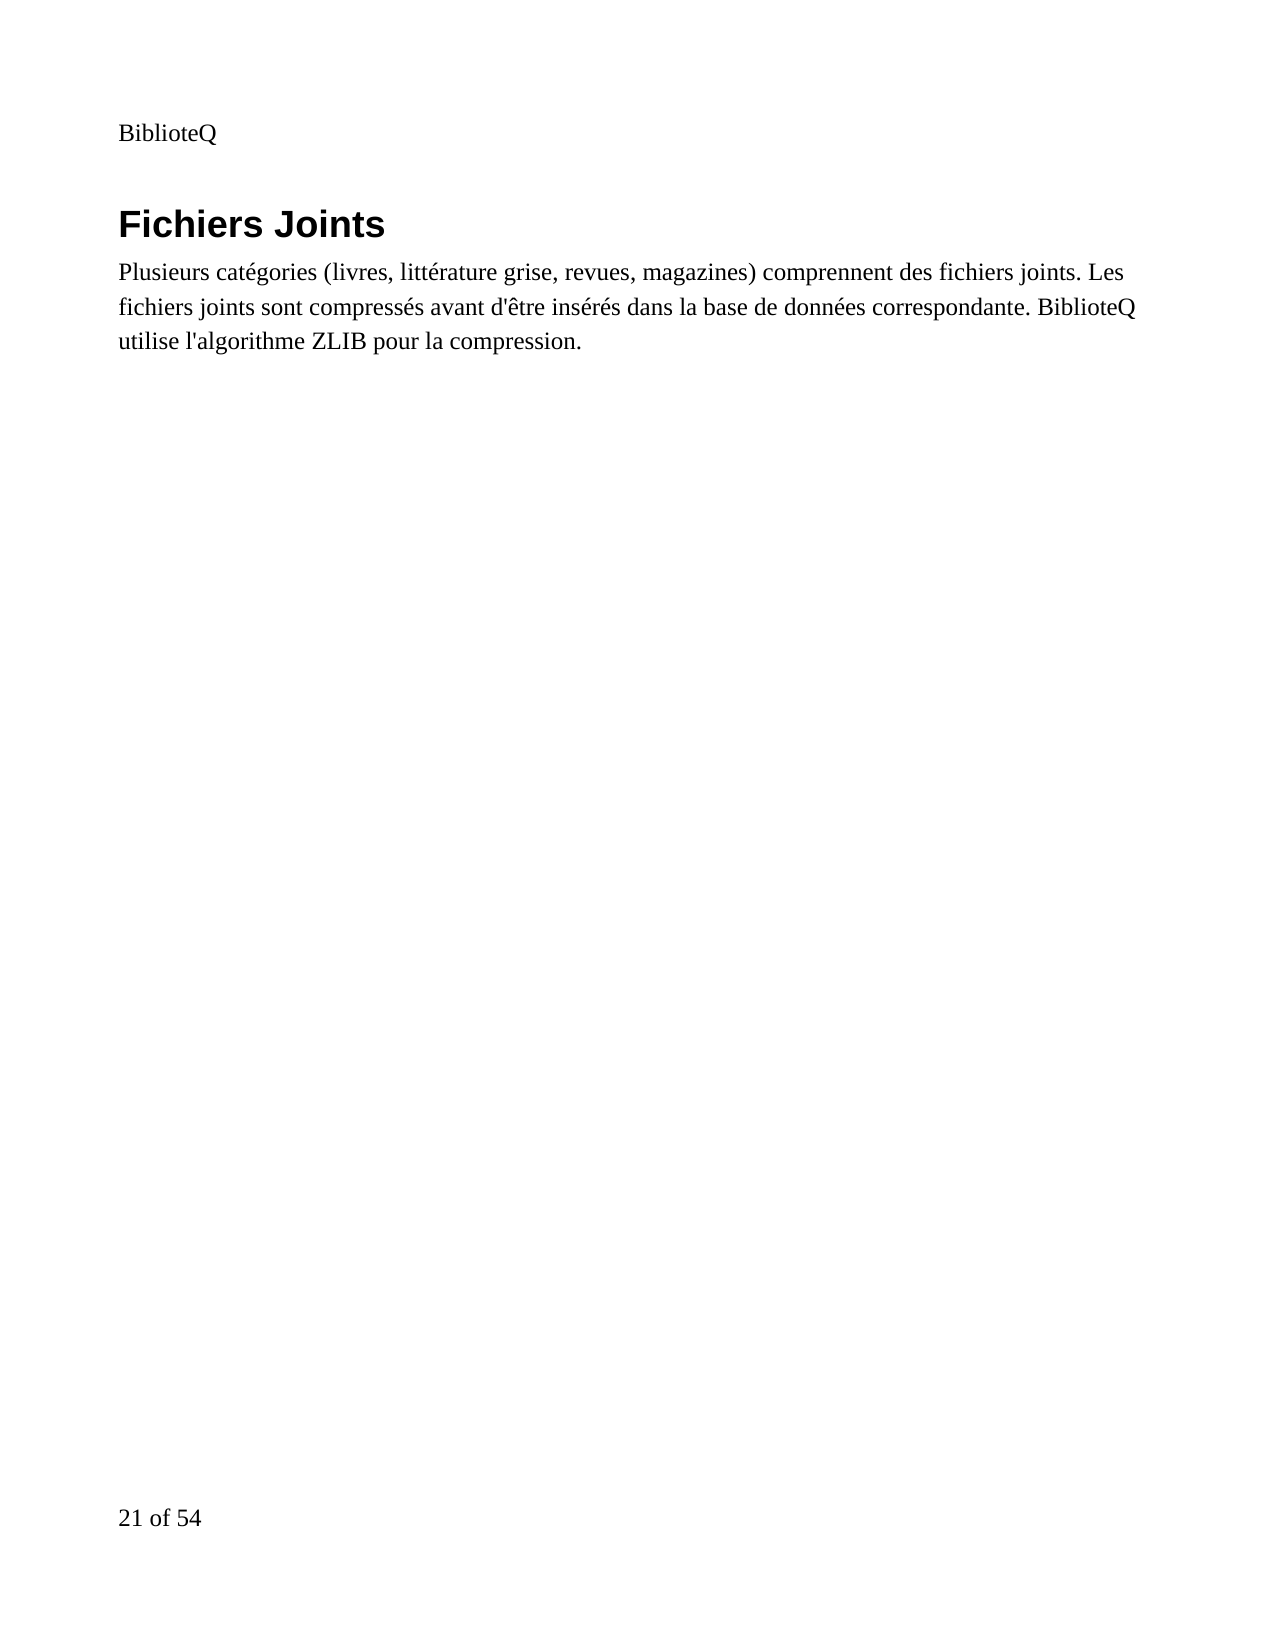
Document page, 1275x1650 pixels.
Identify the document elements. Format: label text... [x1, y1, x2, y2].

text Plusieurs catégories (livres, littérature grise, revues, magazines) comprennent des fichiers joints. Les fichiers joints sont compressés avant d'être insérés dans la base de données correspondante. BiblioteQ utilise l'algorithme ZLIB pour la compression. [118, 257, 1157, 355]
subtitle Fichiers Joints [118, 201, 1157, 245]
